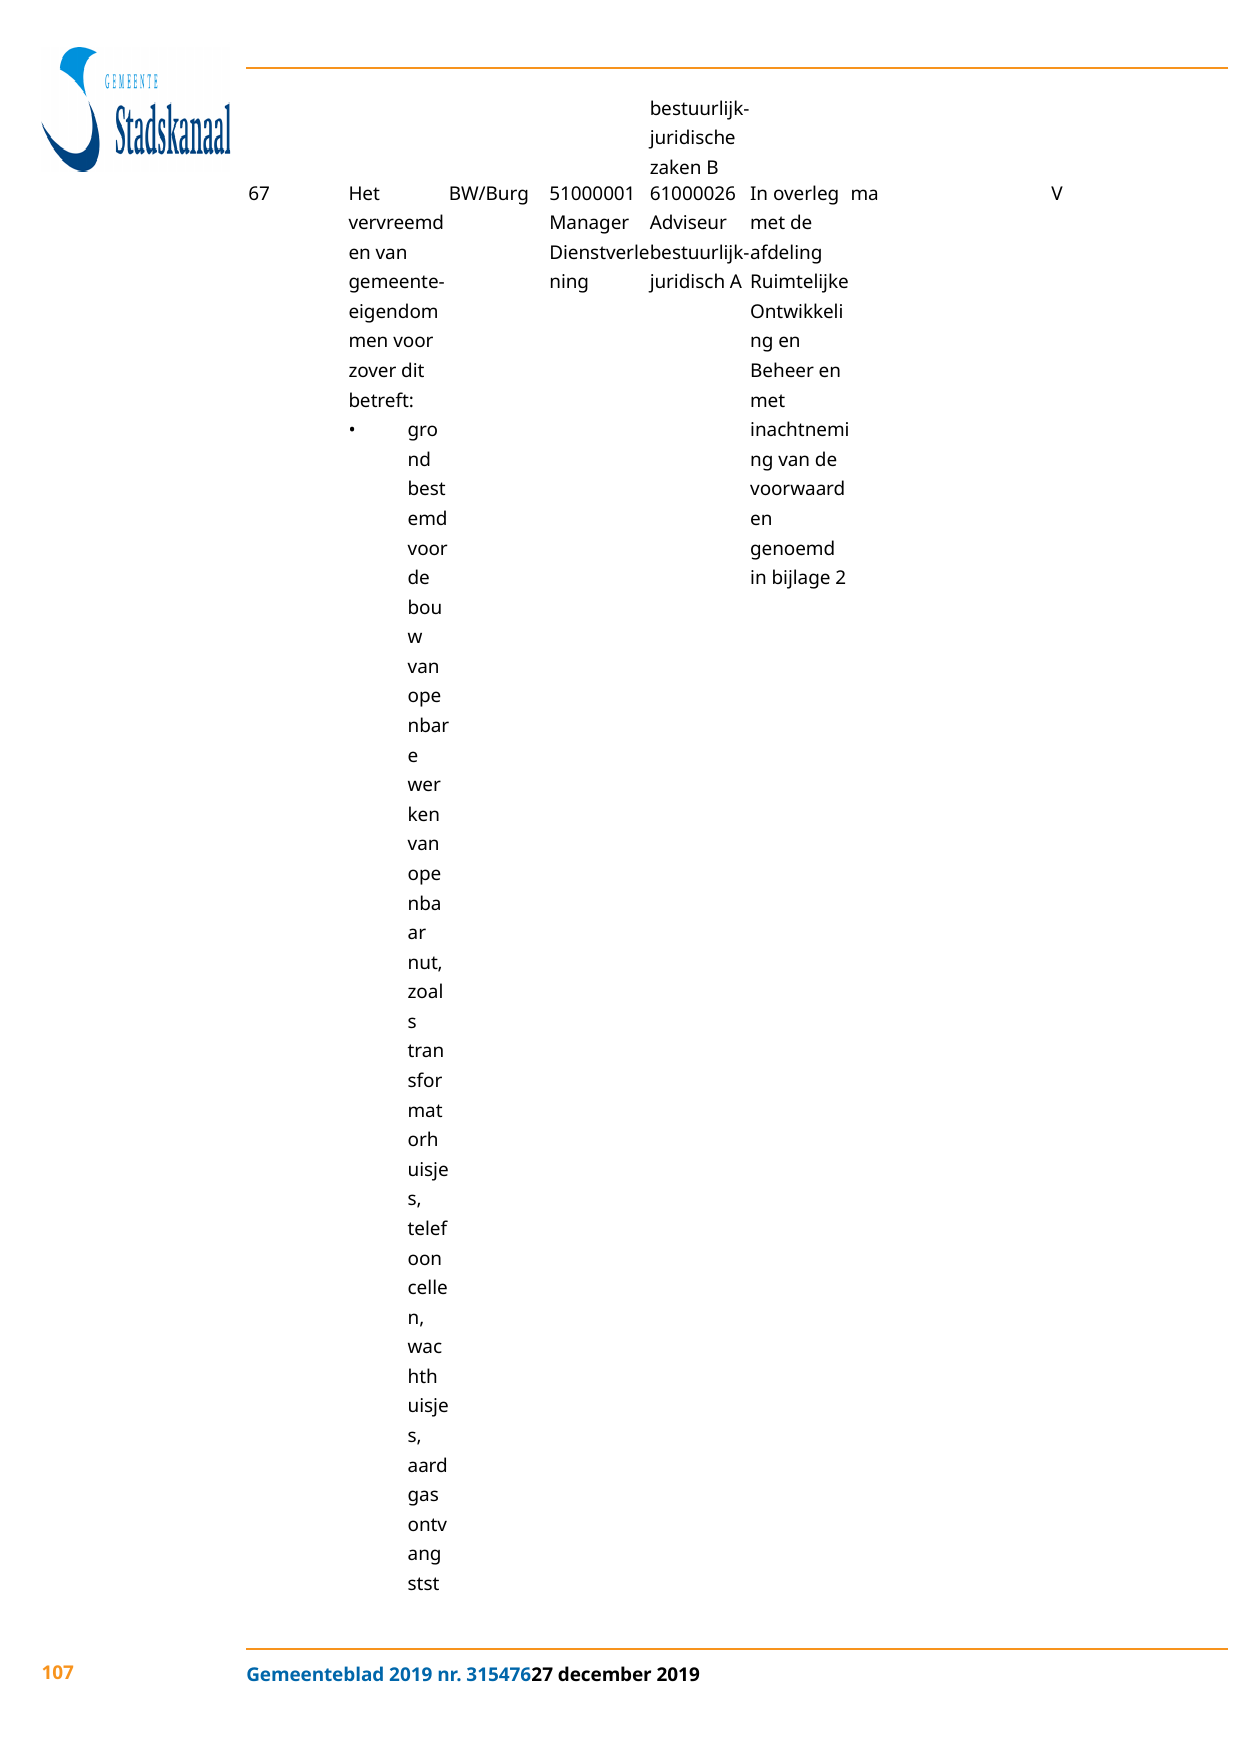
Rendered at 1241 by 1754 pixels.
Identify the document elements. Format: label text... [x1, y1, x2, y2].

table_cell ma [850, 180, 951, 1596]
table_cell [750, 95, 850, 180]
table_cell [951, 95, 1051, 180]
table_cell 51000001 Manager Dienstverlening [549, 180, 649, 1596]
table_cell bestuurlijk-juridische zaken B [650, 95, 750, 180]
table_cell V [1051, 180, 1152, 1596]
table_cell Het vervreemden van gemeente-eigendommen voor zover dit betreft: grond bestemd voor de bouw van openbare werken van openbaar nut, zoals transformatorhuisjes, telefooncellen, wachthuisjes, aardgasontvangstst [348, 180, 449, 1596]
table_cell [1051, 95, 1152, 180]
table_cell In overleg met de afdeling Ruimtelijke Ontwikkeling en Beheer en met inachtneming van de voorwaarden genoemd in bijlage 2 [750, 180, 850, 1596]
table_cell BW/Burg [449, 180, 549, 1596]
table_cell 61000026 Adviseur bestuurlijk-juridisch A [650, 180, 750, 1596]
table_cell [951, 180, 1051, 1596]
table_cell [348, 95, 449, 180]
table_cell [449, 95, 549, 180]
table_cell [549, 95, 649, 180]
table_cell 67 [248, 180, 348, 1596]
table_cell [850, 95, 951, 180]
picture [41, 47, 231, 172]
table_cell [248, 95, 348, 180]
